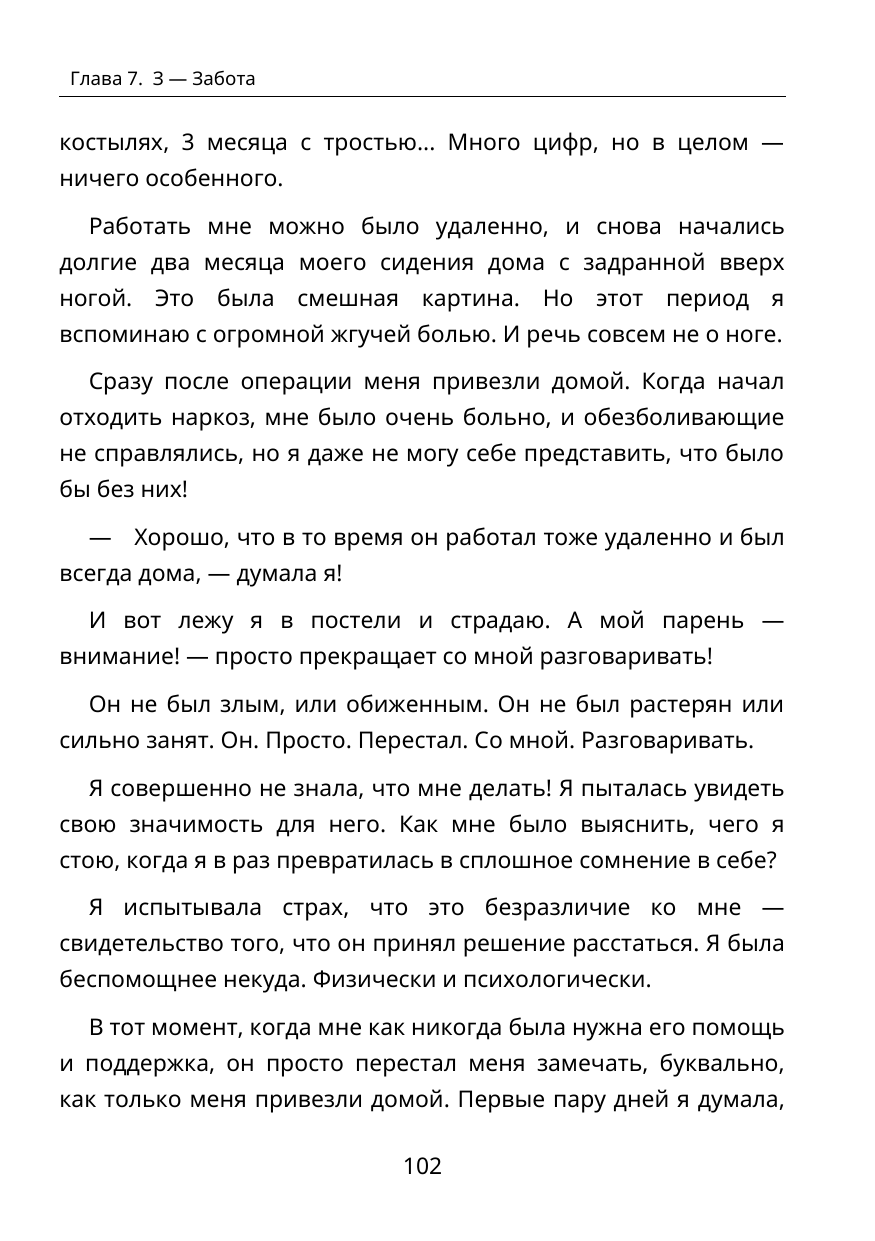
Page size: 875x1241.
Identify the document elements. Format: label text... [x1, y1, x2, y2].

text Я совершенно не знала, что мне делать! Я пыталась увидеть свою значимость для него. Как мне было выяснить, чего я стою, когда я в раз превратилась в сплошное сомнение в себе? [59, 772, 786, 875]
text Сразу после операции меня привезли домой. Когда начал отходить наркоз, мне было очень больно, и обезболивающие не справлялись, но я даже не могу себе представить, что было бы без них! [59, 365, 786, 504]
text И вот лежу я в постели и страдаю. А мой парень — внимание! — просто прекращает со мной разговаривать! [59, 604, 786, 672]
text Работать мне можно было удаленно, и снова начались долгие два месяца моего сидения дома с задранной вверх ногой. Это была смешная картина. Но этот период я вспоминаю с огромной жгучей болью. И речь совсем не о ноге. [59, 210, 786, 349]
text В тот момент, когда мне как никогда была нужна его помощь и поддержка, он просто перестал меня замечать, буквально, как только меня привезли домой. Первые пару дней я думала, [59, 1011, 786, 1114]
text Я испытывала страх, что это безразличие ко мне — свидетельство того, что он принял решение расстаться. Я была беспомощнее некуда. Физически и психологически. [59, 891, 786, 994]
text Он не был злым, или обиженным. Он не был растерян или сильно занят. Он. Просто. Перестал. Со мной. Разговаривать. [59, 688, 786, 755]
list Хорошо, что в то время он работал тоже удаленно и был всегда дома, — думала я! [59, 521, 786, 588]
text костылях, 3 месяца с тростью... Много цифр, но в целом — ничего особенного. [59, 126, 786, 193]
